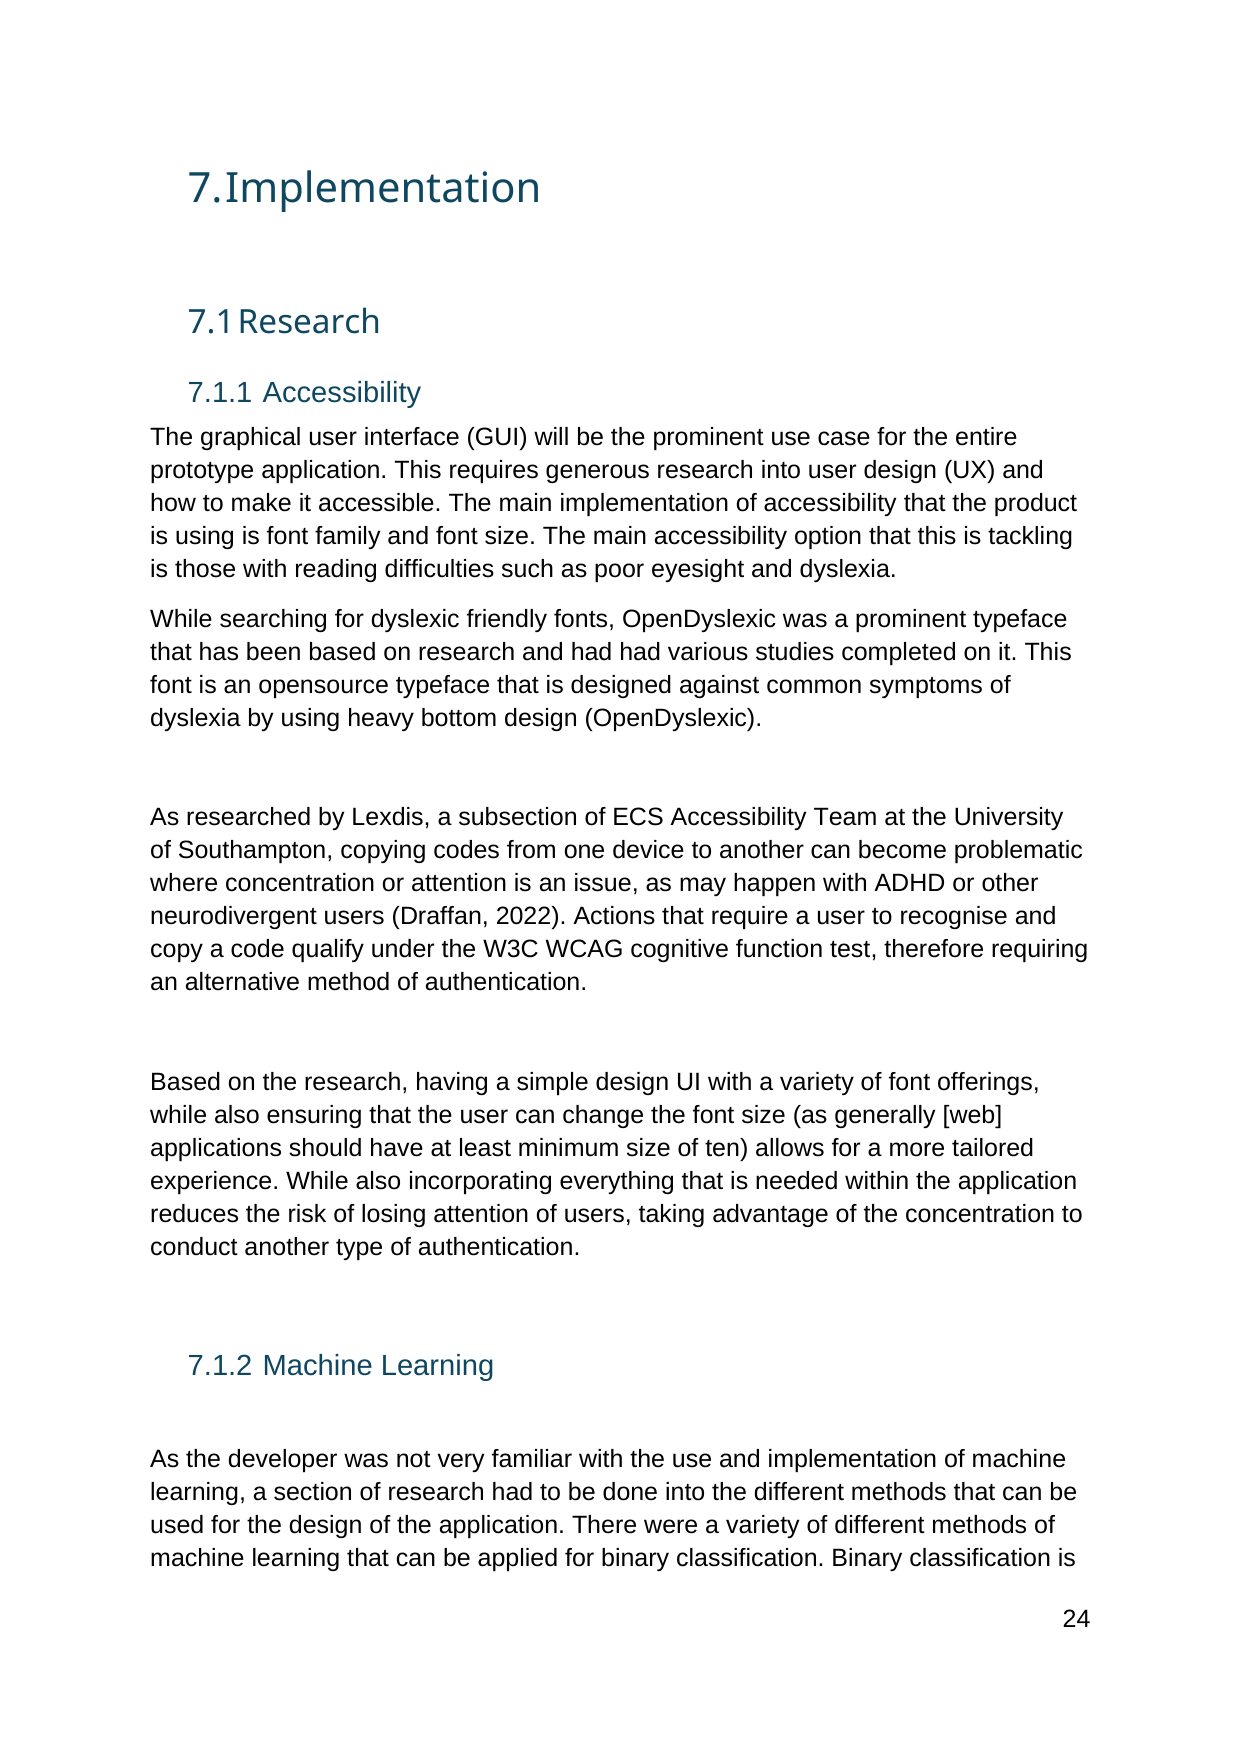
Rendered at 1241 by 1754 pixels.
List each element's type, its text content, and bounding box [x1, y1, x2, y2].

subtitle Machine Learning [187, 1348, 1090, 1381]
text The graphical user interface (GUI) will be the prominent use case for the entire prototype application. This requires generous research into user design (UX) and how to make it accessible. The main implementation of accessibility that the product is using is font family and font size. The main accessibility option that this is tackling is those with reading difficulties such as poor eyesight and dyslexia. [150, 422, 1090, 583]
text As researched by Lexdis, a subsection of ECS Accessibility Team at the University of Southampton, copying codes from one device to another can become problematic where concentration or attention is an issue, as may happen with ADHD or other neurodivergent users (Draffan, 2022). Actions that require a user to recognise and copy a code qualify under the W3C WCAG cognitive function test, therefore requiring an alternative method of authentication. [150, 802, 1090, 996]
subtitle Research [187, 298, 1090, 343]
subtitle Accessibility [187, 375, 1090, 408]
subtitle Implementation [187, 158, 1090, 215]
text As the developer was not very familiar with the use and implementation of machine learning, a section of research had to be done into the different methods that can be used for the design of the application. There were a variety of different methods of machine learning that can be applied for binary classification. Binary classification is [150, 1444, 1090, 1572]
text Based on the research, having a simple design UI with a variety of font offerings, while also ensuring that the user can change the font size (as generally [web] applications should have at least minimum size of ten) allows for a more tailored experience. While also incorporating everything that is needed within the application reduces the risk of losing attention of users, taking advantage of the concentration to conduct another type of authentication. [150, 1067, 1090, 1260]
text While searching for dyslexic friendly fonts, OpenDyslexic was a prominent typeface that has been based on research and had had various studies completed on it. This font is an opensource typeface that is designed against common symptoms of dyslexia by using heavy bottom design (OpenDyslexic). [150, 604, 1090, 731]
